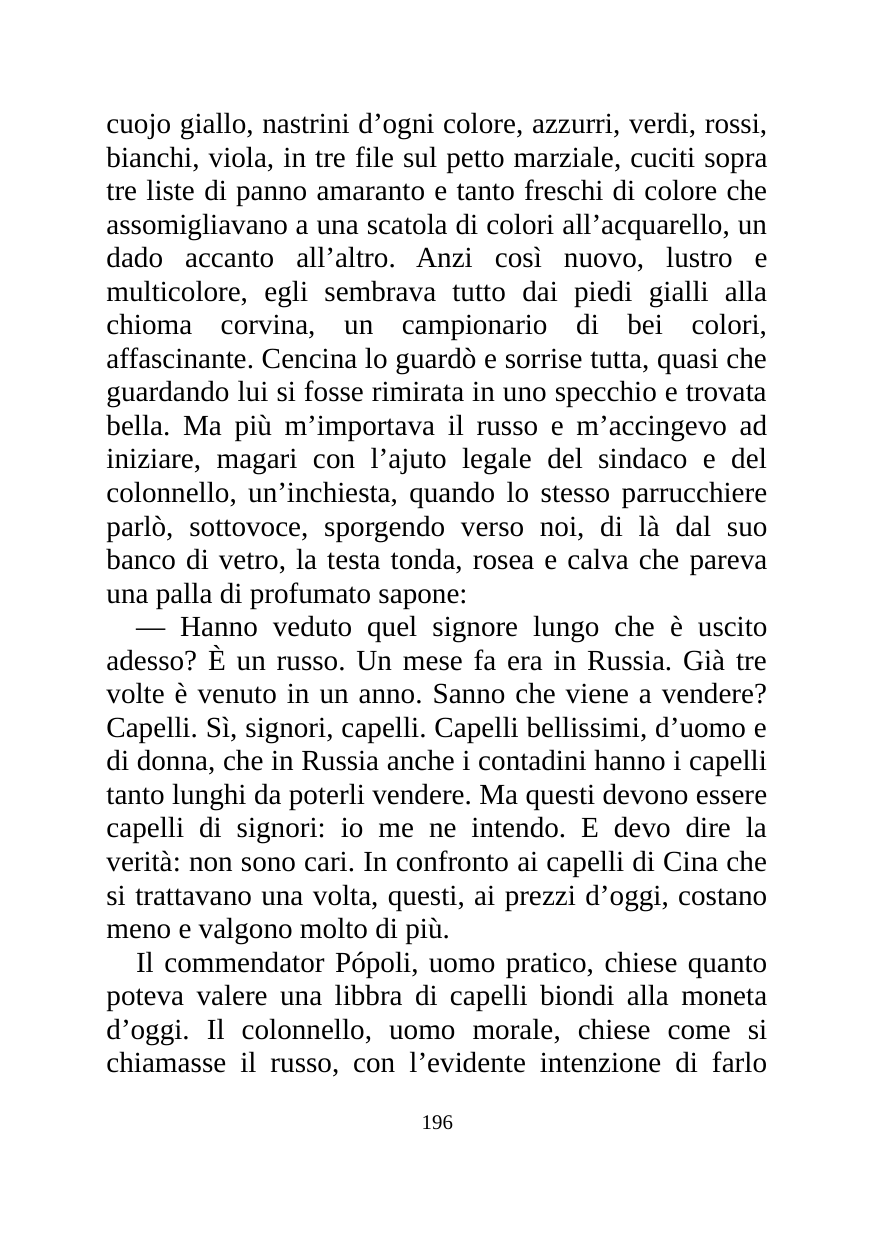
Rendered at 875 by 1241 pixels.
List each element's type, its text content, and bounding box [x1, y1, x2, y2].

text Il commendator Pópoli, uomo pratico, chiese quanto poteva valere una libbra di capelli biondi alla moneta d’oggi. Il colonnello, uomo morale, chiese come si chiamasse il russo, con l’evidente intenzione di farlo [106, 945, 768, 1079]
text — Hanno veduto quel signore lungo che è uscito adesso? È un russo. Un mese fa era in Russia. Già tre volte è venuto in un anno. Sanno che viene a vendere? Capelli. Sì, signori, capelli. Capelli bellissimi, d’uomo e di donna, che in Russia anche i contadini hanno i capelli tanto lunghi da poterli vendere. Ma questi devono essere capelli di signori: io me ne intendo. E devo dire la verità: non sono cari. In confronto ai capelli di Cina che si trattavano una volta, questi, ai prezzi d’oggi, costano meno e valgono molto di più. [106, 609, 768, 945]
text cuojo giallo, nastrini d’ogni colore, azzurri, verdi, rossi, bianchi, viola, in tre file sul petto marziale, cuciti sopra tre liste di panno amaranto e tanto freschi di colore che assomigliavano a una scatola di colori all’acquarello, un dado accanto all’altro. Anzi così nuovo, lustro e multicolore, egli sembrava tutto dai piedi gialli alla chioma corvina, un campionario di bei colori, affascinante. Cencina lo guardò e sorrise tutta, quasi che guardando lui si fosse rimirata in uno specchio e trovata bella. Ma più m’importava il russo e m’accingevo ad iniziare, magari con l’ajuto legale del sindaco e del colonnello, un’inchiesta, quando lo stesso parrucchiere parlò, sottovoce, sporgendo verso noi, di là dal suo banco di vetro, la testa tonda, rosea e calva che pareva una palla di profumato sapone: [106, 106, 768, 609]
